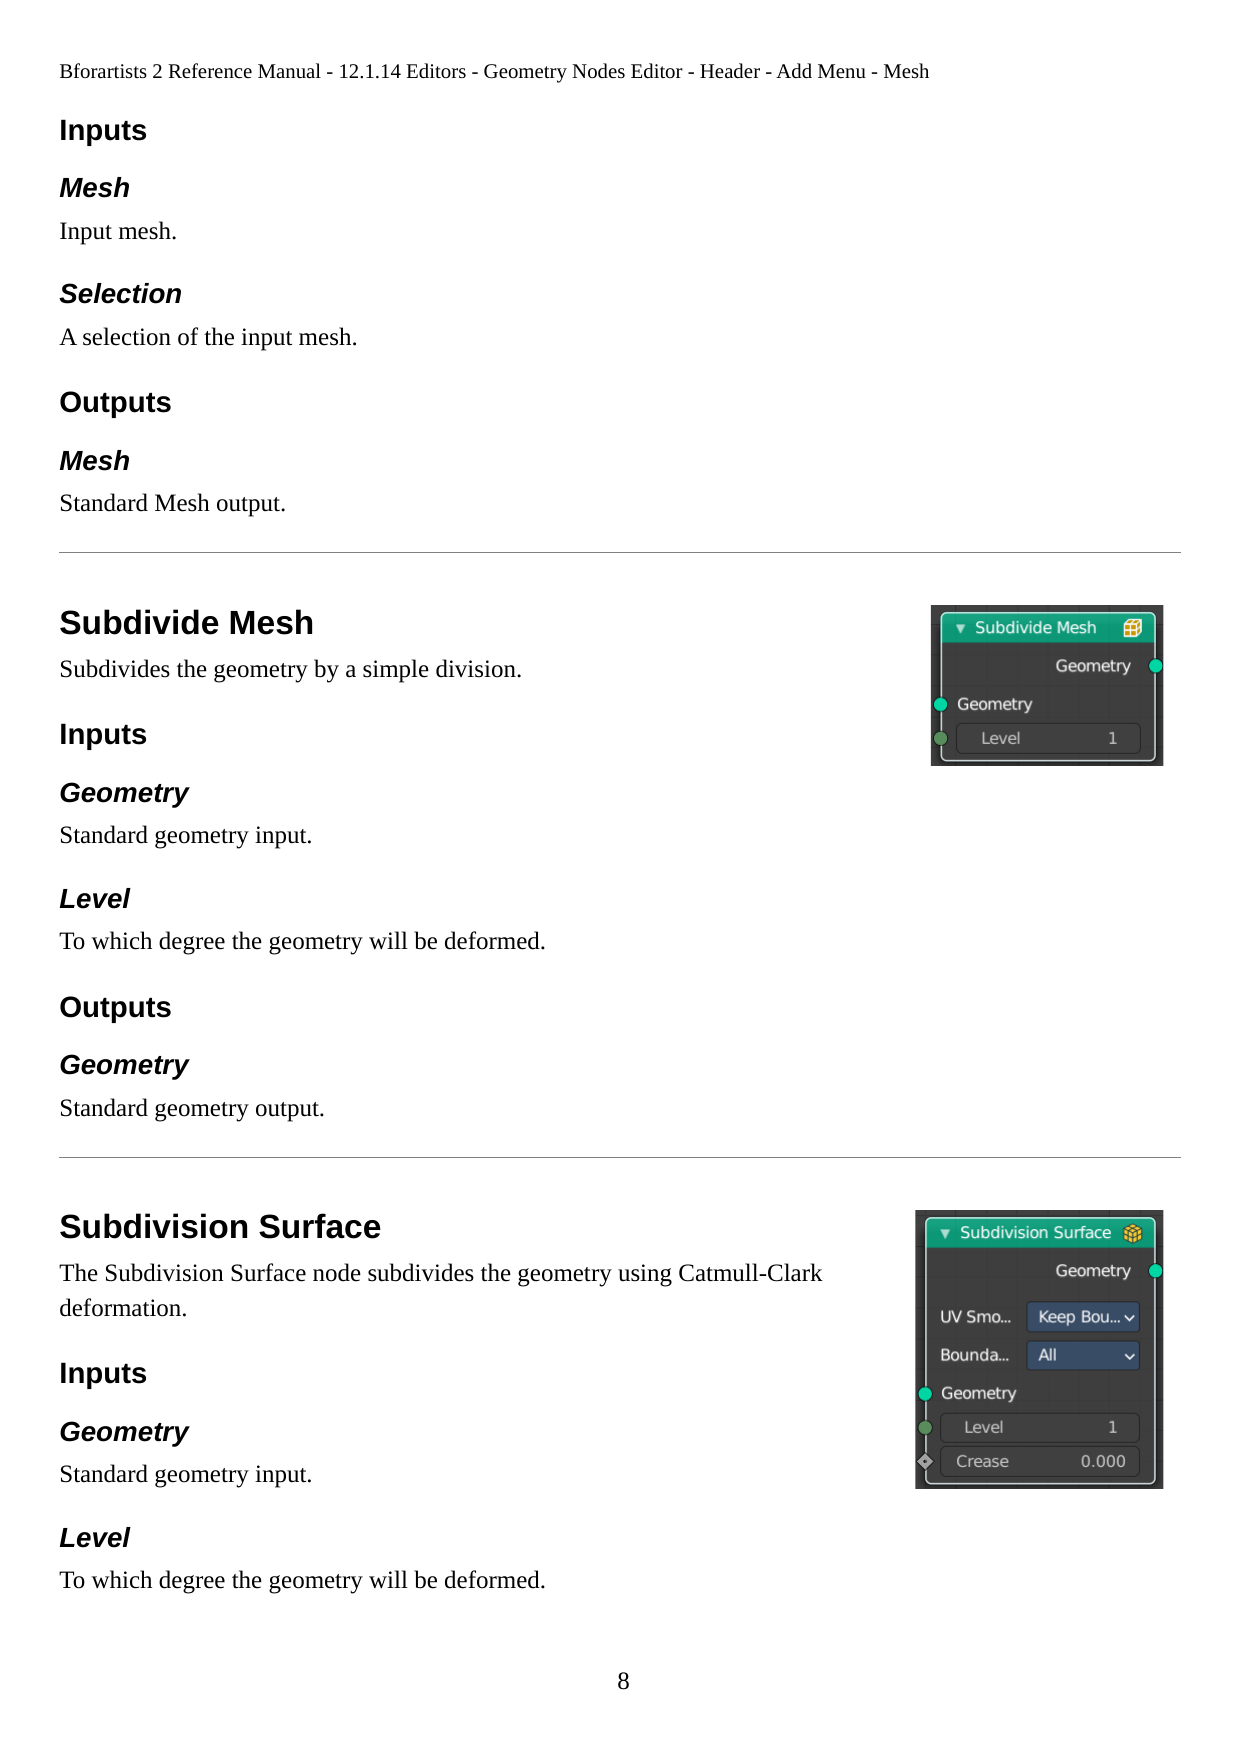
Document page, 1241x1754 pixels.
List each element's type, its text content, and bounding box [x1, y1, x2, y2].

subtitle [1164, 1415, 1181, 1447]
subtitle Geometry [59, 1049, 1181, 1081]
subtitle Level [59, 1521, 1181, 1553]
subtitle [1164, 717, 1181, 751]
subtitle Outputs [59, 990, 1181, 1024]
text To which degree the geometry will be deformed. [59, 926, 1181, 955]
subtitle Inputs [59, 717, 930, 751]
subtitle Inputs [59, 1356, 915, 1390]
text Standard geometry output. [59, 1093, 1181, 1122]
text Standard Mesh output. [59, 488, 1181, 517]
subtitle Geometry [59, 1415, 915, 1447]
subtitle Mesh [59, 171, 1181, 203]
text To which degree the geometry will be deformed. [59, 1566, 1181, 1594]
text Standard geometry input. [59, 1459, 915, 1488]
text The Subdivision Surface node subdivides the geometry using Catmull-Clark deformation. [59, 1258, 915, 1322]
subtitle Subdivide Mesh [59, 602, 1181, 641]
subtitle Selection [59, 277, 1181, 309]
text Standard geometry input. [59, 820, 1181, 849]
subtitle Outputs [59, 385, 1181, 419]
subtitle Level [59, 882, 1181, 914]
subtitle Inputs [59, 113, 1181, 146]
text [1164, 1459, 1181, 1488]
text A selection of the input mesh. [59, 322, 1181, 350]
picture [930, 605, 1164, 766]
text Subdivides the geometry by a simple division. [59, 654, 930, 682]
subtitle [1164, 1356, 1181, 1390]
subtitle Subdivision Surface [59, 1207, 1181, 1246]
picture [915, 1210, 1164, 1489]
subtitle Mesh [59, 444, 1181, 476]
subtitle Geometry [59, 776, 1181, 808]
text Input mesh. [59, 216, 1181, 244]
